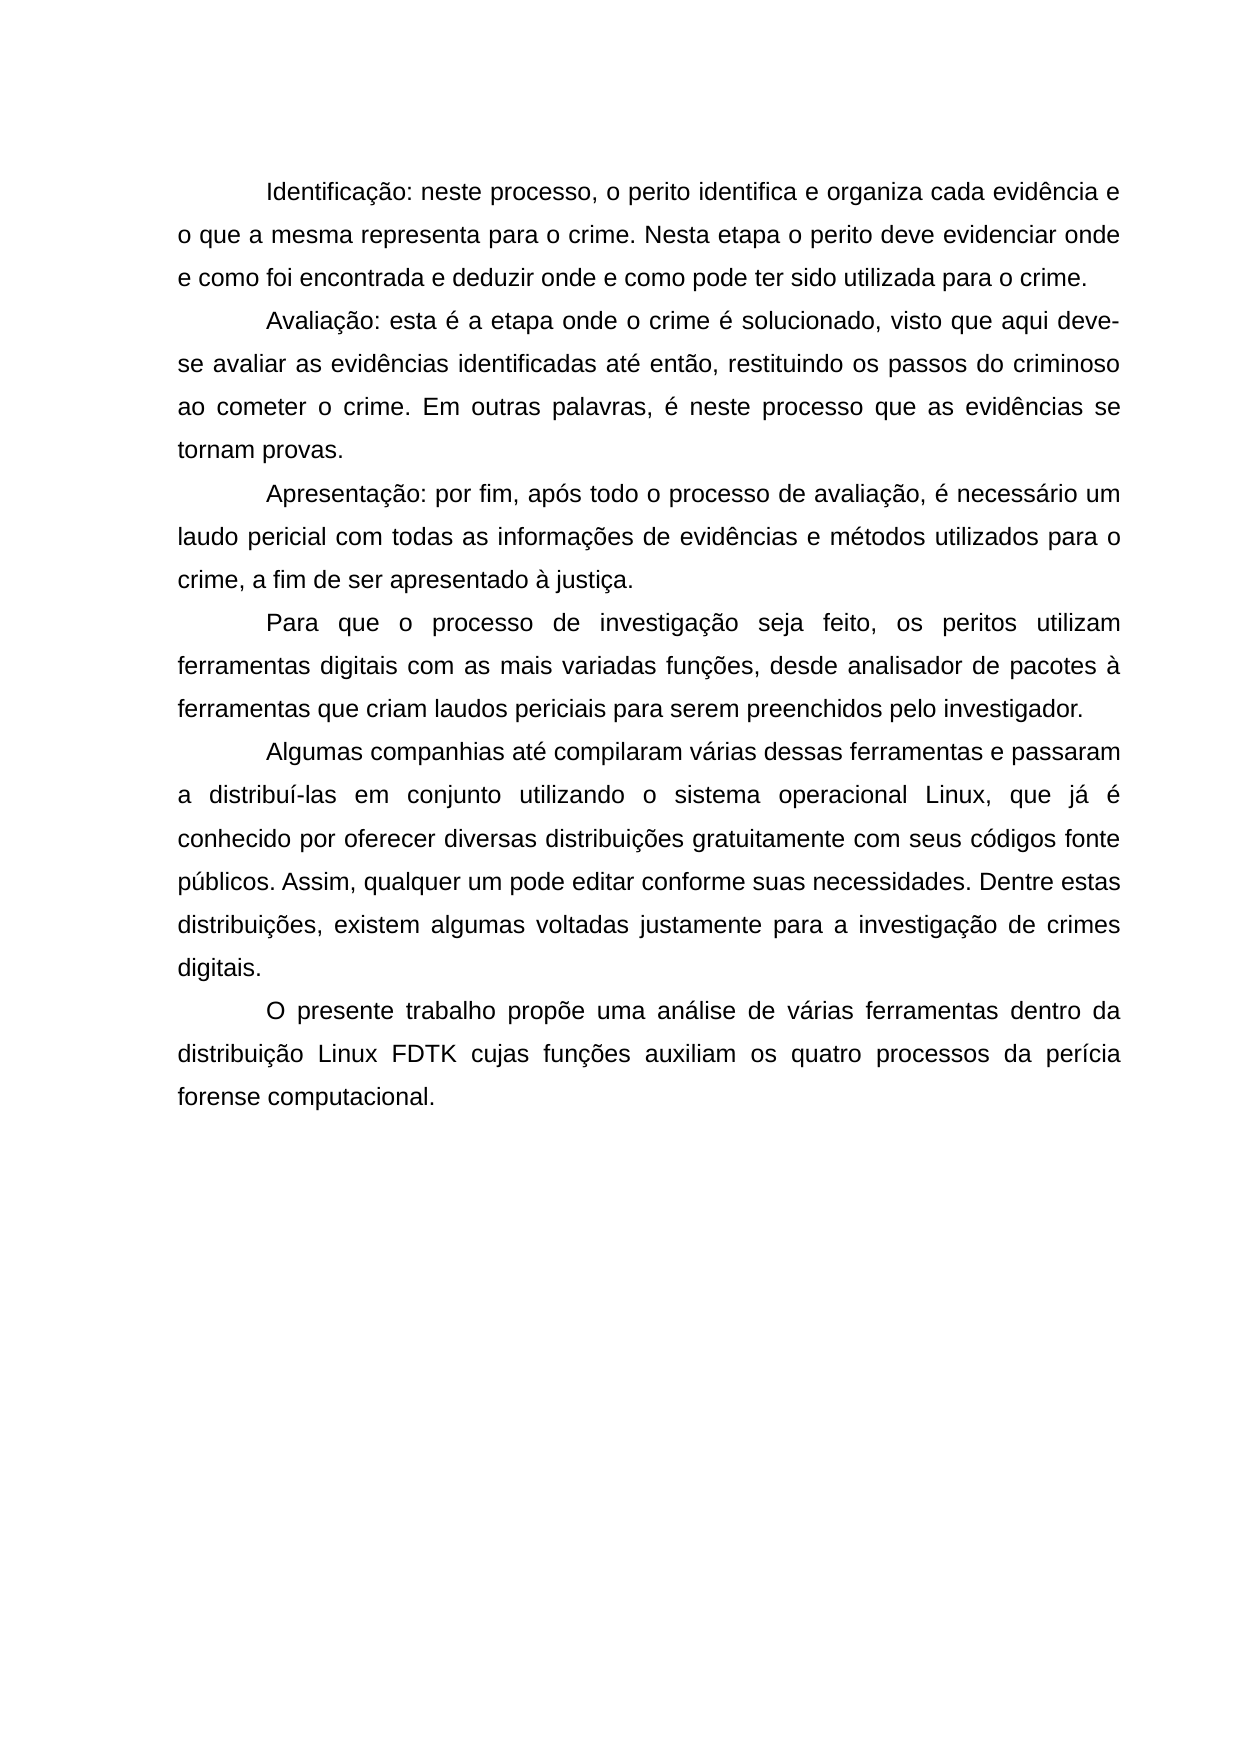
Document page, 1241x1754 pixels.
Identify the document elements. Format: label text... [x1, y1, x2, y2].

text Identificação: neste processo, o perito identifica e organiza cada evidência e o que a mesma representa para o crime. Nesta etapa o perito deve evidenciar onde e como foi encontrada e deduzir onde e como pode ter sido utilizada para o crime. [177, 177, 1122, 292]
text Avaliação: esta é a etapa onde o crime é solucionado, visto que aqui deve-se avaliar as evidências identificadas até então, restituindo os passos do criminoso ao cometer o crime. Em outras palavras, é neste processo que as evidências se tornam provas. [177, 306, 1122, 464]
text O presente trabalho propõe uma análise de várias ferramentas dentro da distribuição Linux FDTK cujas funções auxiliam os quatro processos da perícia forense computacional. [177, 996, 1122, 1111]
text Algumas companhias até compilaram várias dessas ferramentas e passaram a distribuí-las em conjunto utilizando o sistema operacional Linux, que já é conhecido por oferecer diversas distribuições gratuitamente com seus códigos fonte públicos. Assim, qualquer um pode editar conforme suas necessidades. Dentre estas distribuições, existem algumas voltadas justamente para a investigação de crimes digitais. [177, 737, 1122, 982]
text Apresentação: por fim, após todo o processo de avaliação, é necessário um laudo pericial com todas as informações de evidências e métodos utilizados para o crime, a fim de ser apresentado à justiça. [177, 478, 1122, 593]
text Para que o processo de investigação seja feito, os peritos utilizam ferramentas digitais com as mais variadas funções, desde analisador de pacotes à ferramentas que criam laudos periciais para serem preenchidos pelo investigador. [177, 608, 1122, 723]
